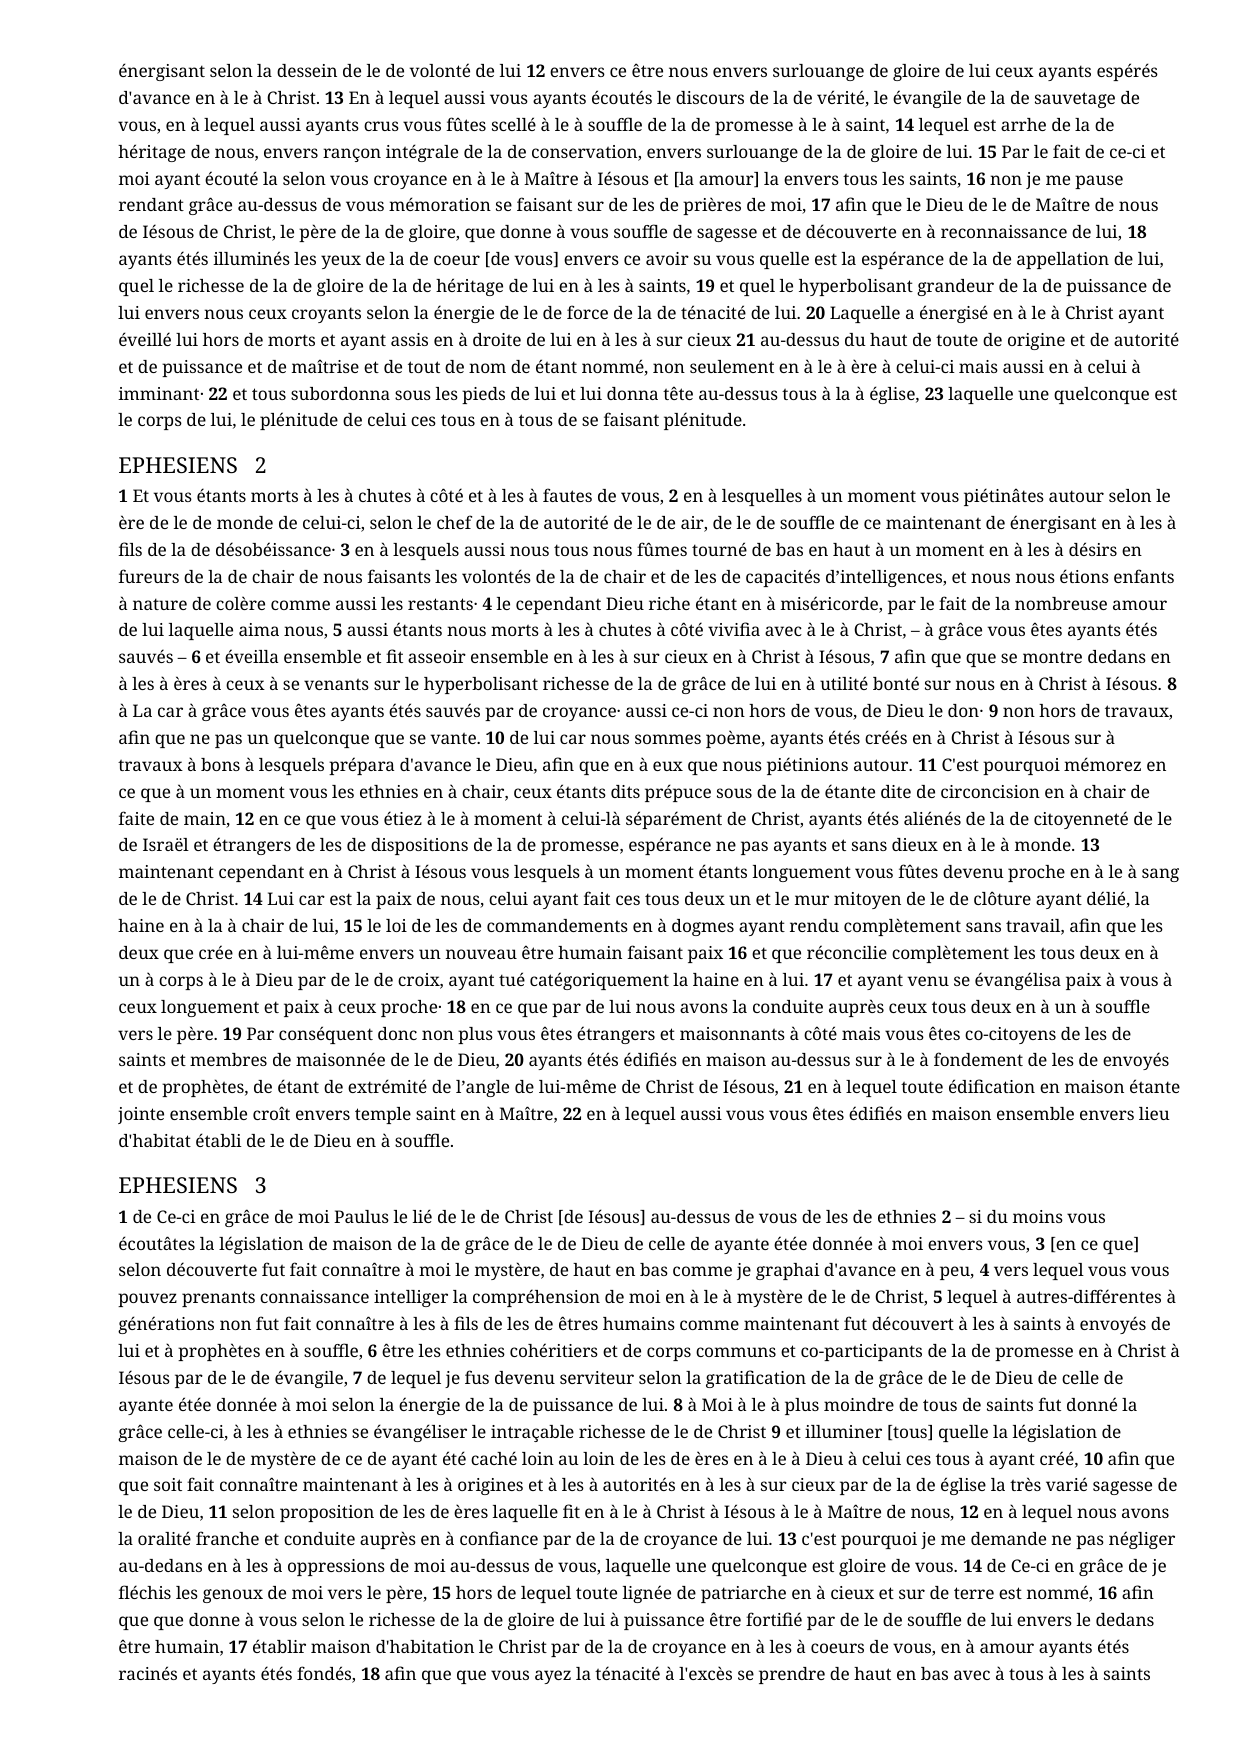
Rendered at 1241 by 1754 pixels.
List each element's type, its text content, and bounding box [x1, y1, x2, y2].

text EPHESIENS 2 [118, 450, 1181, 480]
text 1 Et vous étants morts à les à chutes à côté et à les à fautes de vous, 2 en à lesquelles à un moment vous piétinâtes autour selon le ère de le de monde de celui-ci, selon le chef de la de autorité de le de air, de le de souffle de ce maintenant de énergisant en à les à fils de la de désobéissance· 3 en à lesquels aussi nous tous nous fûmes tourné de bas en haut à un moment en à les à désirs en fureurs de la de chair de nous faisants les volontés de la de chair et de les de capacités d’intelligences, et nous nous étions enfants à nature de colère comme aussi les restants· 4 le cependant Dieu riche étant en à miséricorde, par le fait de la nombreuse amour de lui laquelle aima nous, 5 aussi étants nous morts à les à chutes à côté vivifia avec à le à Christ, – à grâce vous êtes ayants étés sauvés – 6 et éveilla ensemble et fit asseoir ensemble en à les à sur cieux en à Christ à Iésous, 7 afin que que se montre dedans en à les à ères à ceux à se venants sur le hyperbolisant richesse de la de grâce de lui en à utilité bonté sur nous en à Christ à Iésous. 8 à La car à grâce vous êtes ayants étés sauvés par de croyance· aussi ce-ci non hors de vous, de Dieu le don· 9 non hors de travaux, afin que ne pas un quelconque que se vante. 10 de lui car nous sommes poème, ayants étés créés en à Christ à Iésous sur à travaux à bons à lesquels prépara d'avance le Dieu, afin que en à eux que nous piétinions autour. 11 C'est pourquoi mémorez en ce que à un moment vous les ethnies en à chair, ceux étants dits prépuce sous de la de étante dite de circoncision en à chair de faite de main, 12 en ce que vous étiez à le à moment à celui-là séparément de Christ, ayants étés aliénés de la de citoyenneté de le de Israël et étrangers de les de dispositions de la de promesse, espérance ne pas ayants et sans dieux en à le à monde. 13 maintenant cependant en à Christ à Iésous vous lesquels à un moment étants longuement vous fûtes devenu proche en à le à sang de le de Christ. 14 Lui car est la paix de nous, celui ayant fait ces tous deux un et le mur mitoyen de le de clôture ayant délié, la haine en à la à chair de lui, 15 le loi de les de commandements en à dogmes ayant rendu complètement sans travail, afin que les deux que crée en à lui-même envers un nouveau être humain faisant paix 16 et que réconcilie complètement les tous deux en à un à corps à le à Dieu par de le de croix, ayant tué catégoriquement la haine en à lui. 17 et ayant venu se évangélisa paix à vous à ceux longuement et paix à ceux proche· 18 en ce que par de lui nous avons la conduite auprès ceux tous deux en à un à souffle vers le père. 19 Par conséquent donc non plus vous êtes étrangers et maisonnants à côté mais vous êtes co-citoyens de les de saints et membres de maisonnée de le de Dieu, 20 ayants étés édifiés en maison au-dessus sur à le à fondement de les de envoyés et de prophètes, de étant de extrémité de l’angle de lui-même de Christ de Iésous, 21 en à lequel toute édification en maison étante jointe ensemble croît envers temple saint en à Maître, 22 en à lequel aussi vous vous êtes édifiés en maison ensemble envers lieu d'habitat établi de le de Dieu en à souffle. [118, 484, 1181, 1152]
text EPHESIENS 3 [118, 1171, 1181, 1200]
text énergisant selon la dessein de le de volonté de lui 12 envers ce être nous envers surlouange de gloire de lui ceux ayants espérés d'avance en à le à Christ. 13 En à lequel aussi vous ayants écoutés le discours de la de vérité, le évangile de la de sauvetage de vous, en à lequel aussi ayants crus vous fûtes scellé à le à souffle de la de promesse à le à saint, 14 lequel est arrhe de la de héritage de nous, envers rançon intégrale de la de conservation, envers surlouange de la de gloire de lui. 15 Par le fait de ce-ci et moi ayant écouté la selon vous croyance en à le à Maître à Iésous et [la amour] la envers tous les saints, 16 non je me pause rendant grâce au-dessus de vous mémoration se faisant sur de les de prières de moi, 17 afin que le Dieu de le de Maître de nous de Iésous de Christ, le père de la de gloire, que donne à vous souffle de sagesse et de découverte en à reconnaissance de lui, 18 ayants étés illuminés les yeux de la de coeur [de vous] envers ce avoir su vous quelle est la espérance de la de appellation de lui, quel le richesse de la de gloire de la de héritage de lui en à les à saints, 19 et quel le hyperbolisant grandeur de la de puissance de lui envers nous ceux croyants selon la énergie de le de force de la de ténacité de lui. 20 Laquelle a énergisé en à le à Christ ayant éveillé lui hors de morts et ayant assis en à droite de lui en à les à sur cieux 21 au-dessus du haut de toute de origine et de autorité et de puissance et de maîtrise et de tout de nom de étant nommé, non seulement en à le à ère à celui-ci mais aussi en à celui à imminant· 22 et tous subordonna sous les pieds de lui et lui donna tête au-dessus tous à la à église, 23 laquelle une quelconque est le corps de lui, le plénitude de celui ces tous en à tous de se faisant plénitude. [118, 59, 1181, 432]
text 1 de Ce-ci en grâce de moi Paulus le lié de le de Christ [de Iésous] au-dessus de vous de les de ethnies 2 – si du moins vous écoutâtes la législation de maison de la de grâce de le de Dieu de celle de ayante étée donnée à moi envers vous, 3 [en ce que] selon découverte fut fait connaître à moi le mystère, de haut en bas comme je graphai d'avance en à peu, 4 vers lequel vous vous pouvez prenants connaissance intelliger la compréhension de moi en à le à mystère de le de Christ, 5 lequel à autres-différentes à générations non fut fait connaître à les à fils de les de êtres humains comme maintenant fut découvert à les à saints à envoyés de lui et à prophètes en à souffle, 6 être les ethnies cohéritiers et de corps communs et co-participants de la de promesse en à Christ à Iésous par de le de évangile, 7 de lequel je fus devenu serviteur selon la gratification de la de grâce de le de Dieu de celle de ayante étée donnée à moi selon la énergie de la de puissance de lui. 8 à Moi à le à plus moindre de tous de saints fut donné la grâce celle-ci, à les à ethnies se évangéliser le intraçable richesse de le de Christ 9 et illuminer [tous] quelle la législation de maison de le de mystère de ce de ayant été caché loin au loin de les de ères en à le à Dieu à celui ces tous à ayant créé, 10 afin que que soit fait connaître maintenant à les à origines et à les à autorités en à les à sur cieux par de la de église la très varié sagesse de le de Dieu, 11 selon proposition de les de ères laquelle fit en à le à Christ à Iésous à le à Maître de nous, 12 en à lequel nous avons la oralité franche et conduite auprès en à confiance par de la de croyance de lui. 13 c'est pourquoi je me demande ne pas négliger au-dedans en à les à oppressions de moi au-dessus de vous, laquelle une quelconque est gloire de vous. 14 de Ce-ci en grâce de je fléchis les genoux de moi vers le père, 15 hors de lequel toute lignée de patriarche en à cieux et sur de terre est nommé, 16 afin que que donne à vous selon le richesse de la de gloire de lui à puissance être fortifié par de le de souffle de lui envers le dedans être humain, 17 établir maison d'habitation le Christ par de la de croyance en à les à coeurs de vous, en à amour ayants étés racinés et ayants étés fondés, 18 afin que que vous ayez la ténacité à l'excès se prendre de haut en bas avec à tous à les à saints [118, 1205, 1181, 1685]
